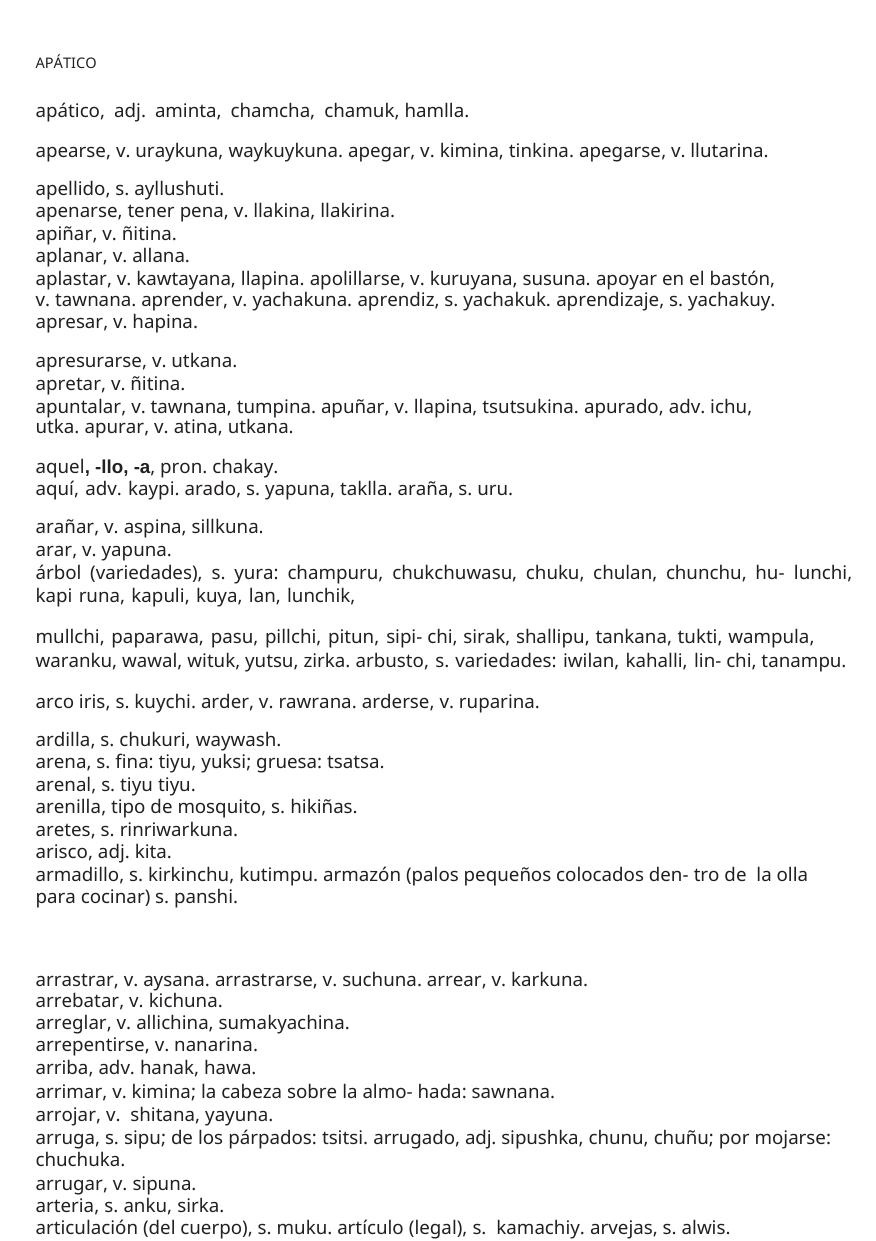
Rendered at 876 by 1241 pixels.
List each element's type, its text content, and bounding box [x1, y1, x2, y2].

text aplastar, v. kawtayana, llapina. apolillarse, v. kuruyana, susuna. apoyar en el bastón, v. tawnana. aprender, v. yachakuna. aprendiz, s. yachakuk. aprendizaje, s. yachakuy. apresar, v. hapina. [35, 268, 793, 334]
text mullchi, paparawa, pasu, pillchi, pitun, sipi- chi, sirak, shallipu, tankana, tukti, wampula, waranku, wawal, wituk, yutsu, zirka. arbusto, s. variedades: iwilan, kahalli, lin- chi, tanampu. [35, 624, 856, 673]
text APÁTICO [35, 53, 856, 73]
text arriba, adv. hanak, hawa. [35, 1056, 856, 1079]
text arrastrar, v. aysana. arrastrarse, v. suchuna. arrear, v. karkuna. arrebatar, v. kichuna. [35, 969, 672, 1012]
text aretes, s. rinriwarkuna. [35, 818, 856, 841]
text arrugar, v. sipuna. [35, 1172, 856, 1195]
text apresurarse, v. utkana. [35, 350, 856, 372]
text arrimar, v. kimina; la cabeza sobre la almo- hada: sawnana. [35, 1079, 856, 1103]
text arena, s. fina: tiyu, yuksi; gruesa: tsatsa. [35, 751, 856, 773]
text arar, v. yapuna. [35, 538, 856, 561]
text arañar, v. aspina, sillkuna. [35, 517, 856, 538]
text aplanar, v. allana. [35, 245, 856, 267]
text ardilla, s. chukuri, waywash. [35, 729, 856, 751]
text armadillo, s. kirkinchu, kutimpu. armazón (palos pequeños colocados den- tro de la olla para cocinar) s. panshi. [35, 863, 853, 909]
text apenarse, tener pena, v. llakina, llakirina. [35, 200, 856, 222]
text apellido, s. ayllushuti. [35, 178, 856, 200]
text arrepentirse, v. nanarina. [35, 1034, 856, 1056]
text apiñar, v. ñitina. [35, 222, 856, 245]
text arenilla, tipo de mosquito, s. hikiñas. [35, 796, 856, 818]
text arenal, s. tiyu tiyu. [35, 773, 856, 796]
text apretar, v. ñitina. [35, 372, 856, 394]
text arrojar, v. shitana, yayuna. [35, 1103, 856, 1126]
text apuntalar, v. tawnana, tumpina. apuñar, v. llapina, tsutsukina. apurado, adv. ichu, utka. apurar, v. atina, utkana. [35, 396, 767, 439]
text aquí, adv. kaypi. arado, s. yapuna, taklla. araña, s. uru. [35, 478, 696, 500]
text aquel, -llo, -a, pron. chakay. [35, 456, 856, 477]
text arreglar, v. allichina, sumakyachina. [35, 1012, 856, 1034]
text articulación (del cuerpo), s. muku. artículo (legal), s. kamachiy. arvejas, s. alwis. [35, 1217, 785, 1239]
text arco iris, s. kuychi. arder, v. rawrana. arderse, v. ruparina. [35, 691, 668, 712]
text apático, adj. aminta, chamcha, chamuk, hamlla. [35, 98, 856, 122]
text arisco, adj. kita. [35, 841, 856, 863]
text arteria, s. anku, sirka. [35, 1195, 856, 1217]
text árbol (variedades), s. yura: champuru, chukchuwasu, chuku, chulan, chunchu, hu- lunchi, kapi runa, kapuli, kuya, lan, lunchik, [35, 562, 852, 607]
text arruga, s. sipu; de los párpados: tsitsi. arrugado, adj. sipushka, chunu, chuñu; por mojarse: chuchuka. [35, 1126, 856, 1172]
text apearse, v. uraykuna, waykuykuna. apegar, v. kimina, tinkina. apegarse, v. llutarina. [35, 140, 794, 162]
